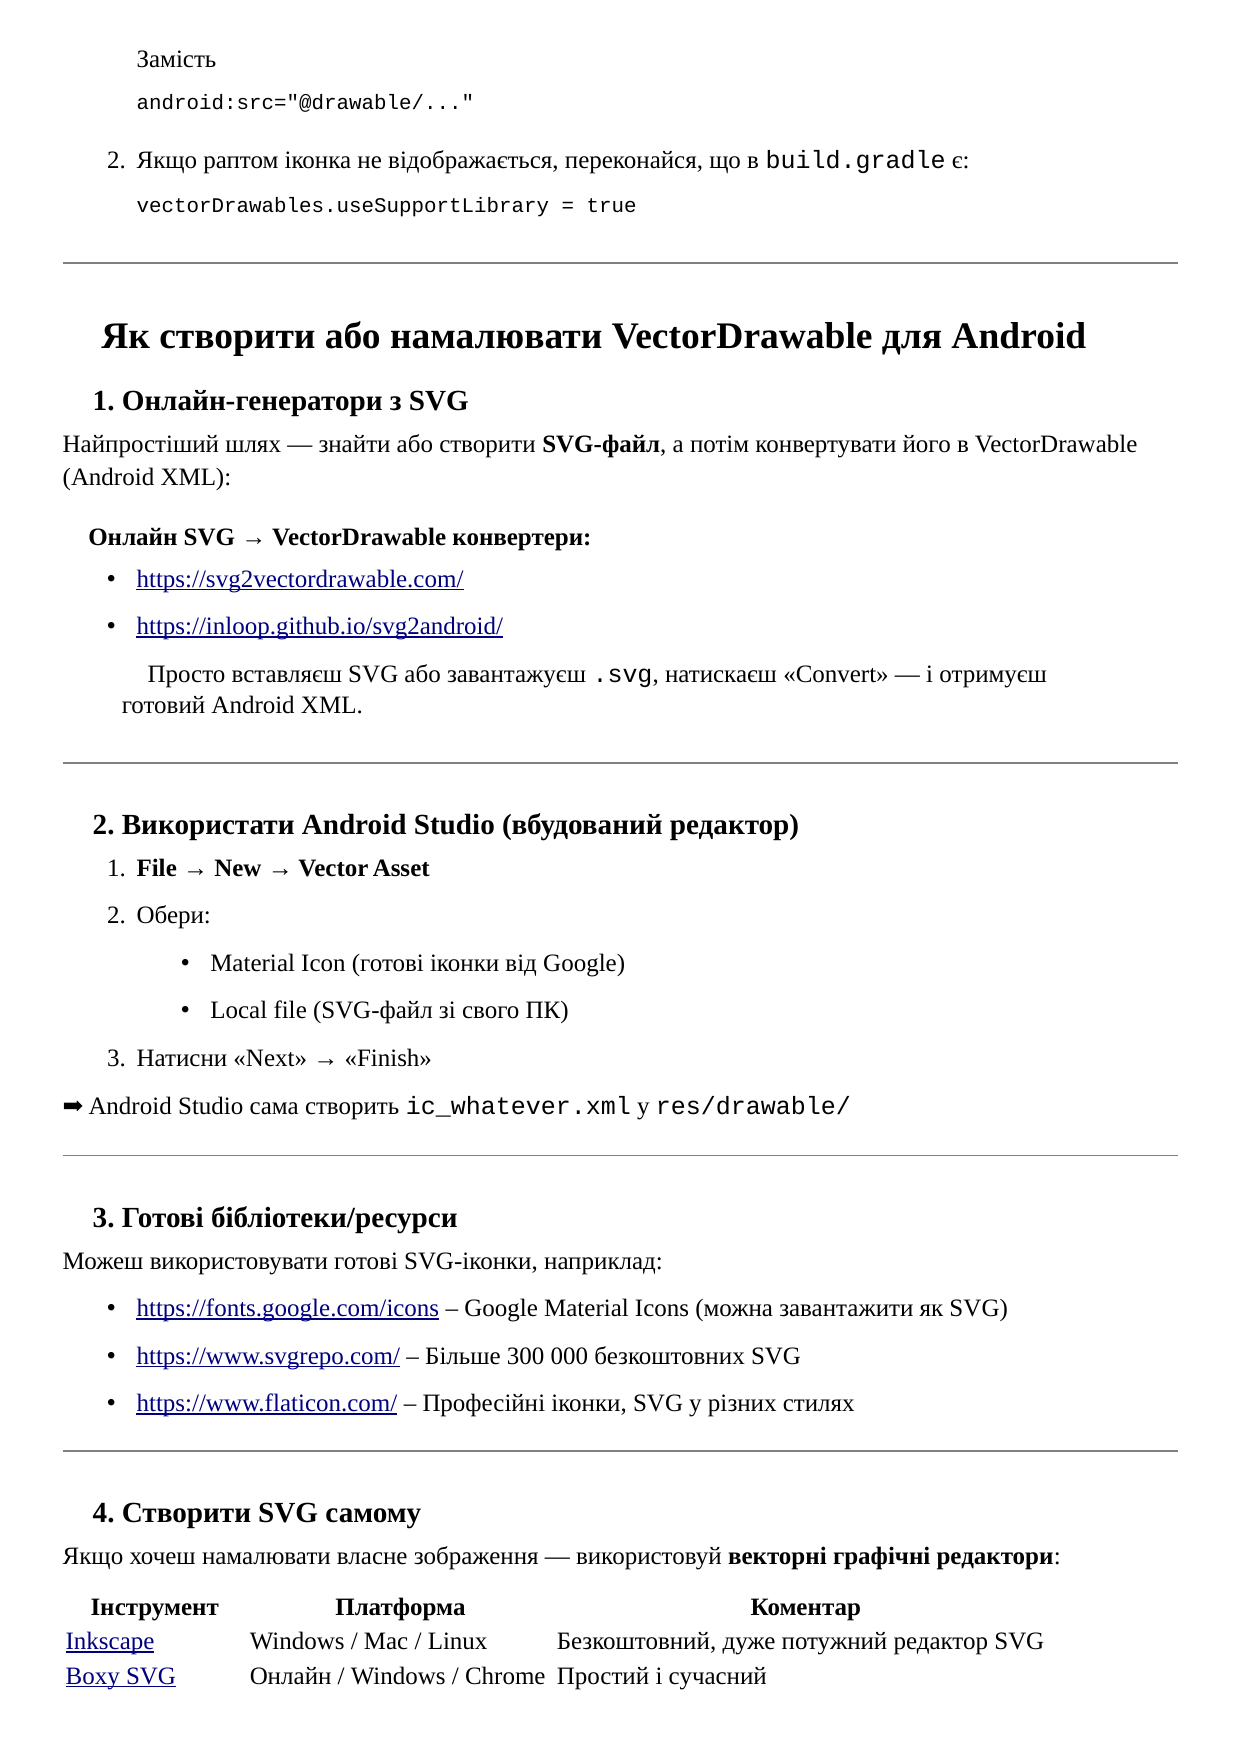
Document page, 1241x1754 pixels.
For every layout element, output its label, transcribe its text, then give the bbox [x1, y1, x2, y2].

table_header Коментар [554, 1589, 1057, 1623]
list https://www.flaticon.com/ – Професійні іконки, SVG у різних стилях [107, 1388, 1178, 1417]
list https://www.svgrepo.com/ – Більше 300 000 безкоштовних SVG [107, 1341, 1178, 1370]
list Обери: [107, 900, 1178, 929]
list android:src="@drawable/..." [107, 92, 1178, 115]
table_cell Inkscape [63, 1623, 247, 1658]
text ➡️ Android Studio сама створить ic_whatever.xml у res/drawable/ [62, 1091, 1178, 1122]
subtitle 🔨 Як створити або намалювати VectorDrawable для Android [62, 313, 1178, 356]
text Якщо хочеш намалювати власне зображення — використовуй векторні графічні редактори: [62, 1541, 1178, 1570]
list Замість [107, 44, 1178, 73]
list Натисни «Next» → «Finish» [107, 1043, 1178, 1072]
subtitle ✅ 4. Створити SVG самому [62, 1495, 1178, 1528]
list https://fonts.google.com/icons – Google Material Icons (можна завантажити як SVG) [107, 1293, 1178, 1322]
subtitle ✅ 2. Використати Android Studio (вбудований редактор) [62, 807, 1178, 840]
subtitle ✅ 3. Готові бібліотеки/ресурси [62, 1200, 1178, 1233]
text Найпростіший шлях — знайти або створити SVG-файл, а потім конвертувати його в VectorDrawable (Android XML): [62, 429, 1178, 491]
list https://inloop.github.io/svg2android/ ✅ [107, 611, 1178, 640]
table_header Інструмент [63, 1589, 247, 1623]
list https://svg2vectordrawable.com/ ✅ [107, 564, 1178, 592]
table_cell Безкоштовний, дуже потужний редактор SVG [554, 1623, 1057, 1658]
text 🎯 Просто вставляєш SVG або завантажуєш .svg, натискаєш «Convert» — і отримуєш готовий Android XML. [122, 659, 1118, 718]
table_cell Windows / Mac / Linux [247, 1623, 554, 1658]
table_cell Онлайн / Windows / Chrome [247, 1658, 554, 1692]
subtitle ✅ 1. Онлайн-генератори з SVG [62, 383, 1178, 417]
list File → New → Vector Asset [107, 853, 1178, 882]
table_header Платформа [247, 1589, 554, 1623]
table_cell Boxy SVG [63, 1658, 247, 1692]
table_cell Простий і сучасний [554, 1658, 1057, 1692]
list Material Icon (готові іконки від Google) [181, 948, 1178, 977]
text Можеш використовувати готові SVG-іконки, наприклад: [62, 1246, 1178, 1274]
list vectorDrawables.useSupportLibrary = true [107, 195, 1178, 218]
subtitle 💡 Онлайн SVG → VectorDrawable конвертери: [62, 522, 1178, 551]
list Local file (SVG-файл зі свого ПК) [181, 996, 1178, 1024]
list Якщо раптом іконка не відображається, переконайся, що в build.gradle є: [107, 145, 1178, 176]
